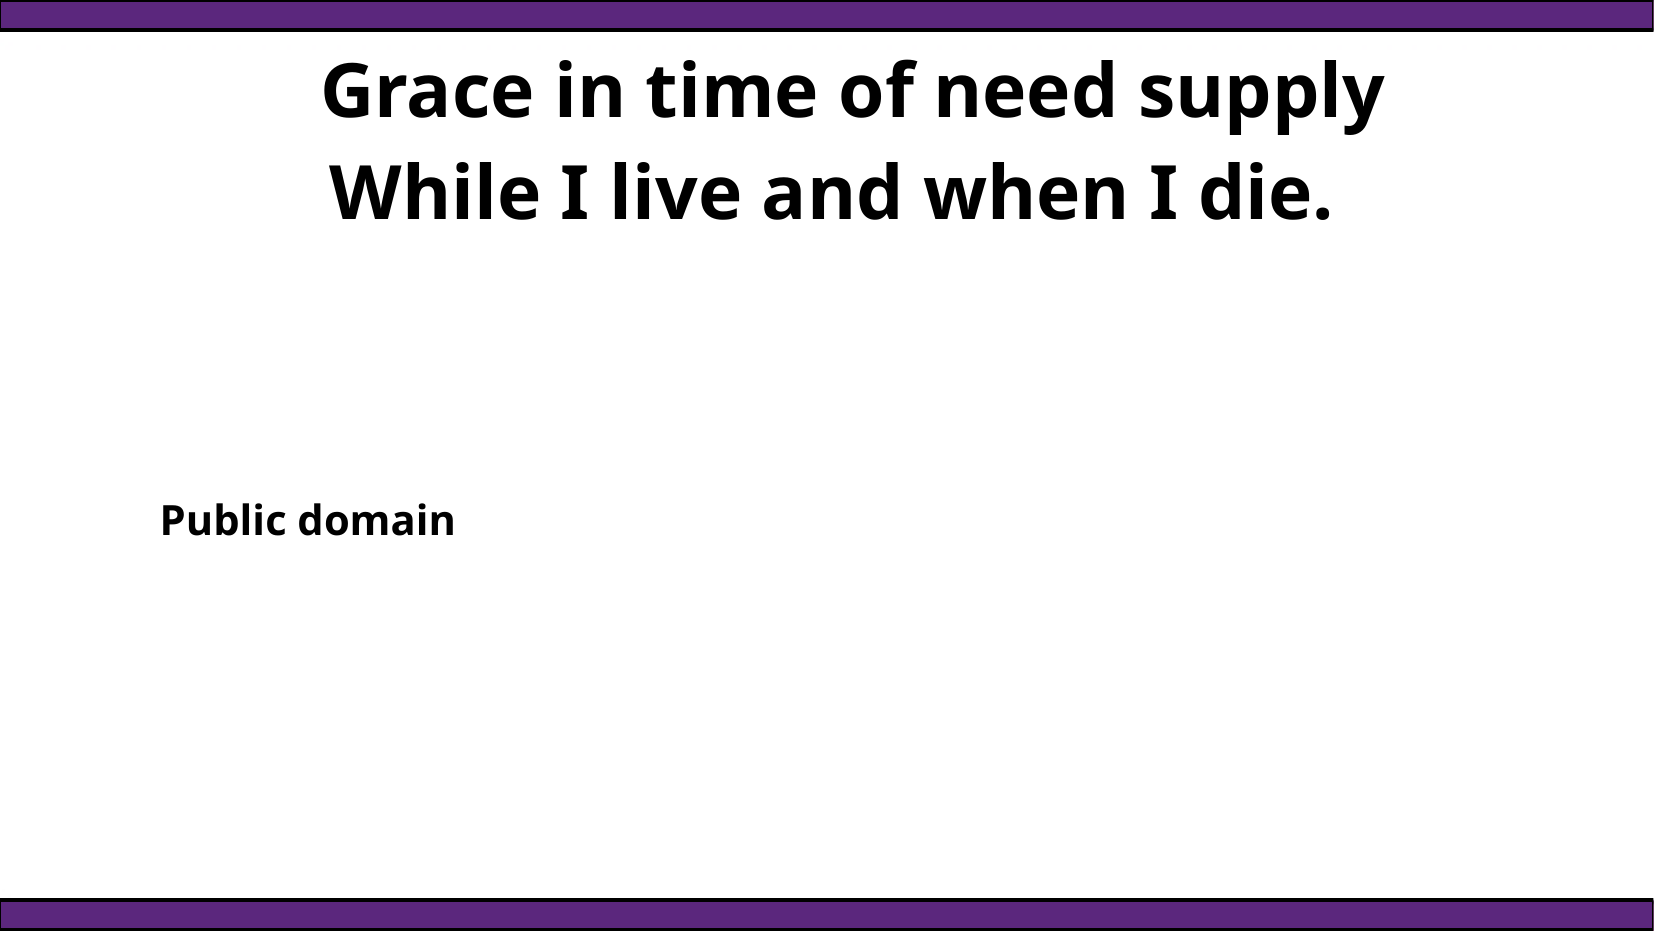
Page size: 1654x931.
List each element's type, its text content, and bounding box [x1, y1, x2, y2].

text_box Grace in time of need supply While I live and when I die. Public domain [60, 30, 1606, 609]
picture [0, 31, 1654, 900]
text_box [0, 0, 1654, 31]
text_box [0, 900, 1654, 931]
